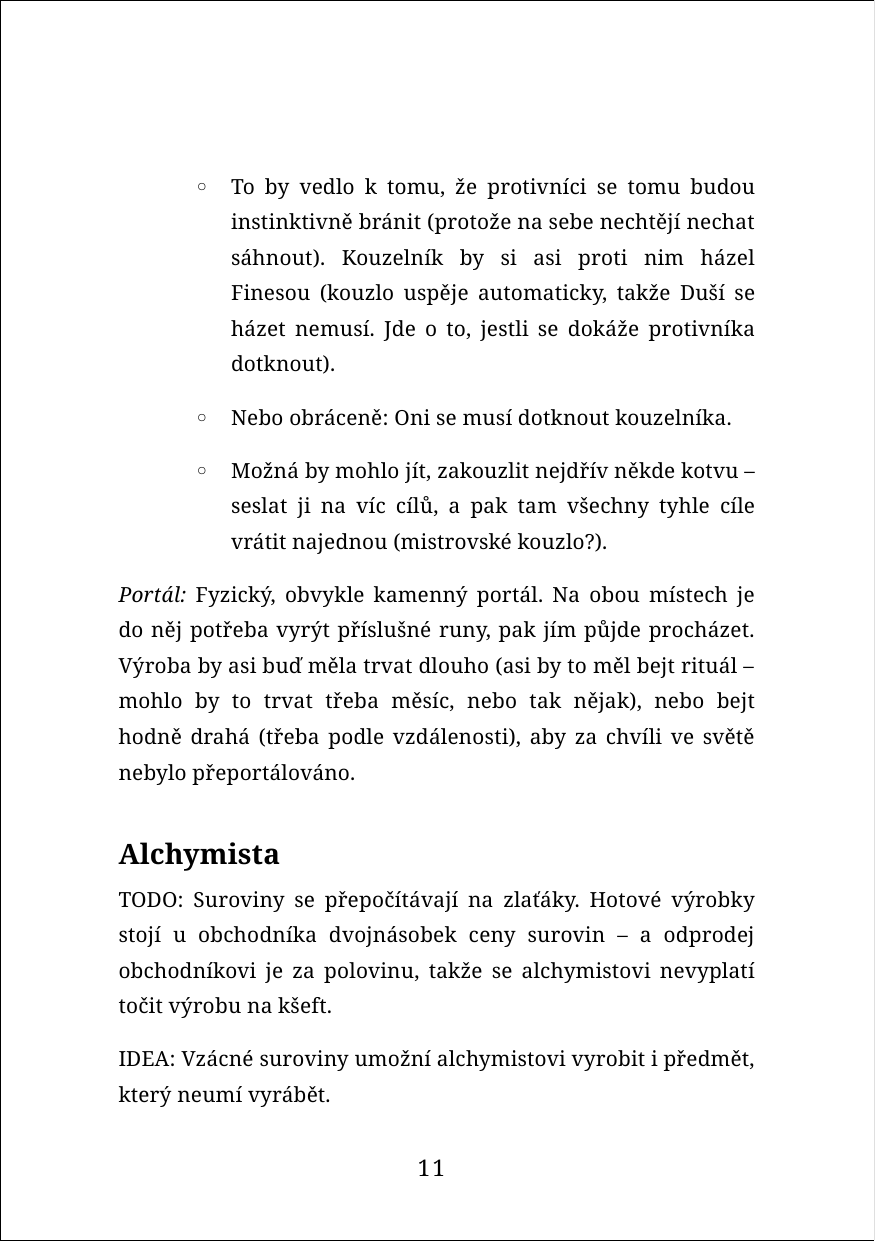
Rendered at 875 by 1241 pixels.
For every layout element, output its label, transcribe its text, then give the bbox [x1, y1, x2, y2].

text IDEA: Vzácné suroviny umožní alchymistovi vyrobit i předmět, který neumí vyrábět. [118, 1044, 756, 1108]
text Portál: Fyzický, obvykle kamenný portál. Na obou místech je do něj potřeba vyrýt příslušné runy, pak jím půjde procházet. Výroba by asi buď měla trvat dlouho (asi by to měl bejt rituál – mohlo by to trvat třeba měsíc, nebo tak nějak), nebo bejt hodně drahá (třeba podle vzdálenosti), aby za chvíli ve světě nebylo přeportálováno. [118, 580, 756, 786]
subtitle Alchymista [118, 834, 756, 873]
list Možná by mohlo jít, zakouzlit nejdřív někde kotvu – seslat ji na víc cílů, a pak tam všechny tyhle cíle vrátit najednou (mistrovské kouzlo?). [193, 456, 756, 555]
list To by vedlo k tomu, že protivníci se tomu budou instinktivně bránit (protože na sebe nechtějí nechat sáhnout). Kouzelník by si asi proti nim házel Finesou (kouzlo uspěje automaticky, takže Duší se házet nemusí. Jde o to, jestli se dokáže protivníka dotknout). [193, 172, 756, 378]
text TODO: Suroviny se přepočítávají na zlaťáky. Hotové výrobky stojí u obchodníka dvojnásobek ceny surovin – a odprodej obchodníkovi je za polovinu, takže se alchymistovi nevyplatí točit výrobu na kšeft. [118, 885, 756, 1020]
list Nebo obráceně: Oni se musí dotknout kouzelníka. [193, 403, 756, 431]
